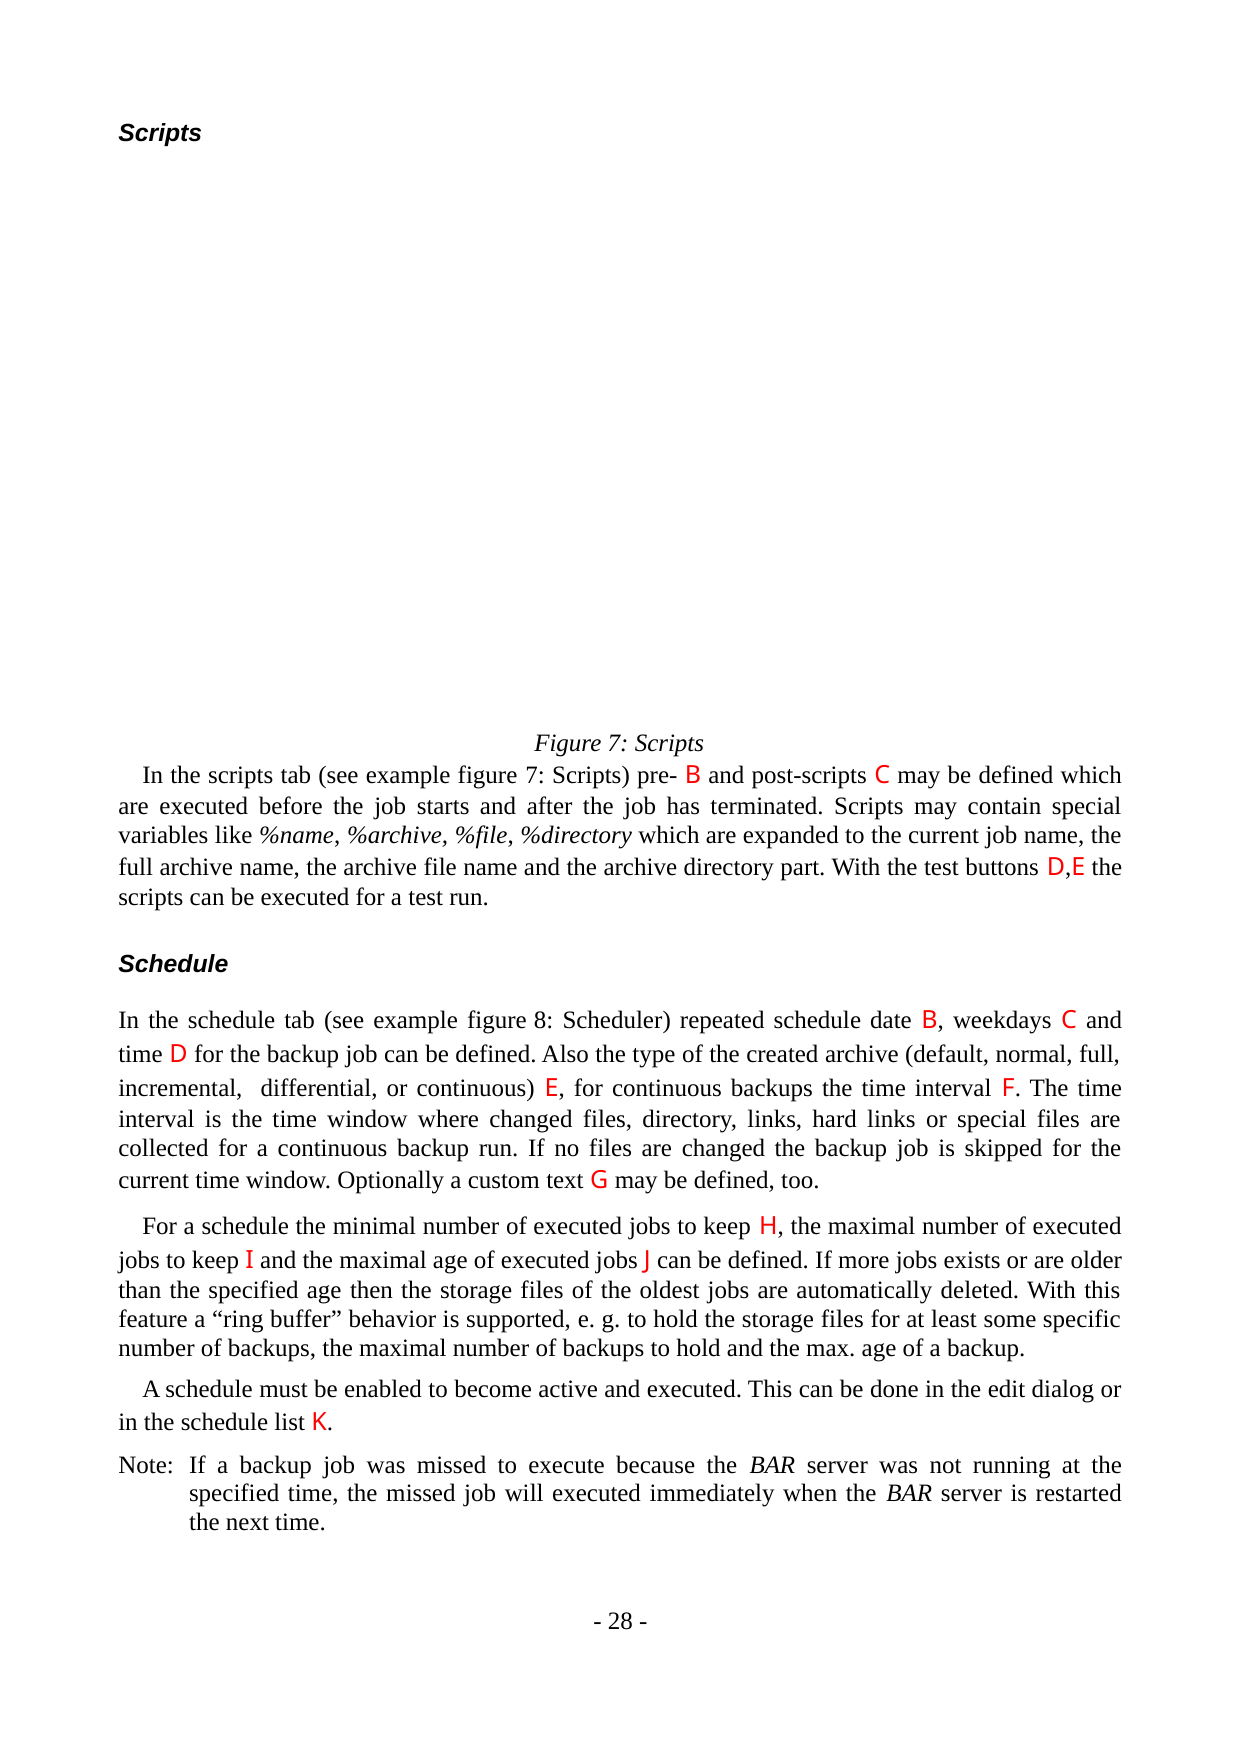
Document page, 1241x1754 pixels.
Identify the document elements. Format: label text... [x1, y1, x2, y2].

text A schedule must be enabled to become active and executed. This can be done in the edit dialog or in the schedule list K. [118, 1374, 1122, 1437]
subtitle Schedule [118, 949, 1122, 977]
text In the scripts tab (see example figure 7: Scripts) pre- B and post-scripts C may be defined which are executed before the job starts and after the job has terminated. Scripts may contain special variables like %name, %archive, %file, %directory which are expanded to the current job name, the full archive name, the archive file name and the archive directory part. With the test buttons D,E the scripts can be executed for a test run. [118, 159, 1122, 911]
text For a schedule the minimal number of executed jobs to keep H, the maximal number of executed jobs to keep I and the maximal age of executed jobs J can be defined. If more jobs exists or are older than the specified age then the storage files of the oldest jobs are automatically deleted. With this feature a “ring buffer” behavior is supported, e. g. to hold the storage files for at least some specific number of backups, the maximal number of backups to hold and the max. age of a backup. [118, 1207, 1122, 1362]
text In the schedule tab (see example figure 8: Scheduler) repeated schedule date B, weekdays C and time D for the backup job can be defined. Also the type of the created archive (default, normal, full, incremental, differential, or continuous) E, for continuous backups the time interval F. The time interval is the time window where changed files, directory, links, hard links or special files are collected for a continuous backup run. If no files are changed the backup job is skipped for the current time window. Optionally a custom text G may be defined, too. [118, 1002, 1122, 1196]
text Note: If a backup job was missed to execute because the BAR server was not running at the specified time, the missed job will executed immediately when the BAR server is restarted the next time. [118, 1450, 1122, 1536]
subtitle Scripts [118, 118, 1122, 147]
text Figure 7: Scripts [289, 172, 951, 757]
